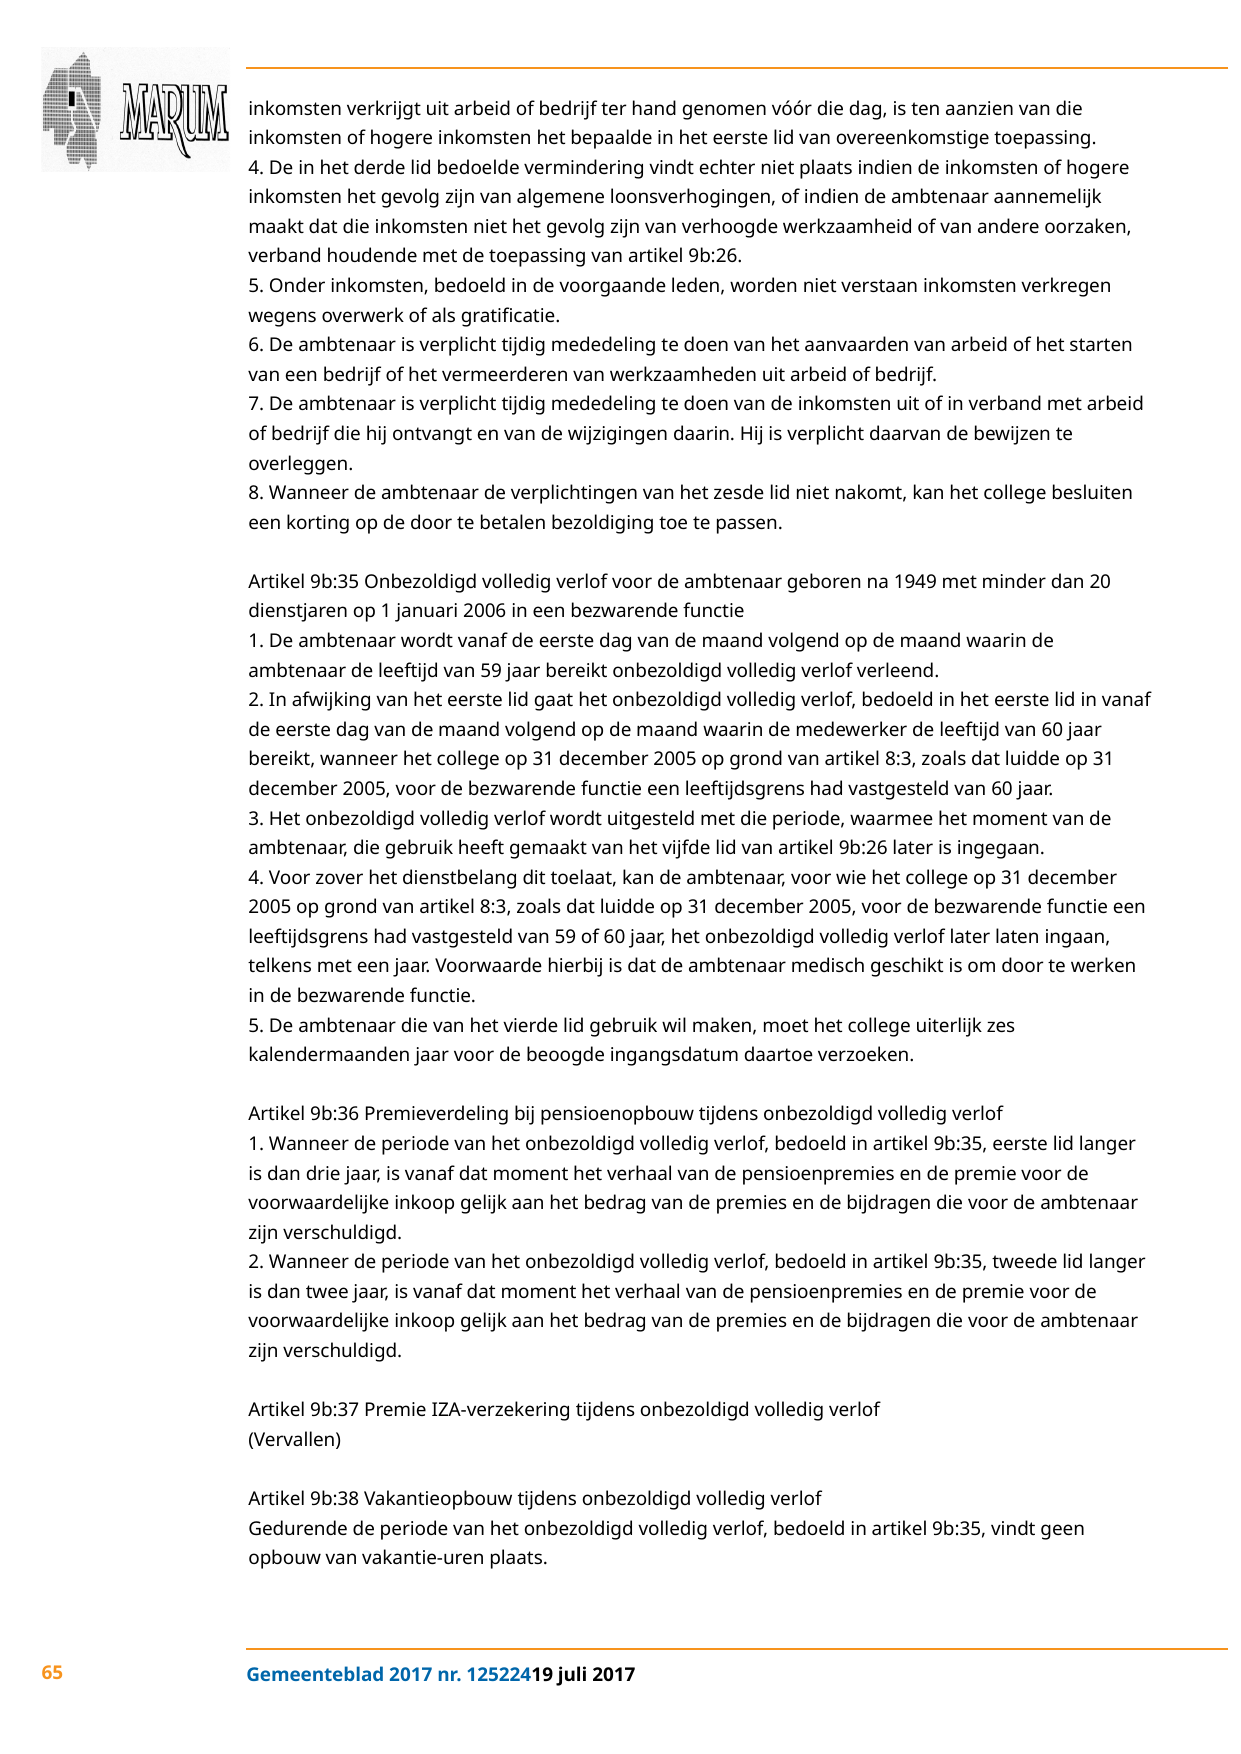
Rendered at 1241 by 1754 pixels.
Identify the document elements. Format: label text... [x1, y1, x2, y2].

text 4. De in het derde lid bedoelde vermindering vindt echter niet plaats indien de inkomsten of hogere inkomsten het gevolg zijn van algemene loonsverhogingen, of indien de ambtenaar aannemelijk maakt dat die inkomsten niet het gevolg zijn van verhoogde werkzaamheid of van andere oorzaken, verband houdende met de toepassing van artikel 9b:26. [248, 154, 1152, 268]
text 1. De ambtenaar wordt vanaf de eerste dag van de maand volgend op de maand waarin de ambtenaar de leeftijd van 59 jaar bereikt onbezoldigd volledig verlof verleend. [248, 627, 1152, 683]
text Artikel 9b:36 Premieverdeling bij pensioenopbouw tijdens onbezoldigd volledig verlof [248, 1101, 1152, 1126]
text 3. Het onbezoldigd volledig verlof wordt uitgesteld met die periode, waarmee het moment van de ambtenaar, die gebruik heeft gemaakt van het vijfde lid van artikel 9b:26 later is ingegaan. [248, 805, 1152, 860]
text Artikel 9b:37 Premie IZA-verzekering tijdens onbezoldigd volledig verlof [248, 1396, 1152, 1422]
text Artikel 9b:38 Vakantieopbouw tijdens onbezoldigd volledig verlof [248, 1485, 1152, 1511]
text (Vervallen) [248, 1426, 1152, 1452]
text inkomsten verkrijgt uit arbeid of bedrijf ter hand genomen vóór die dag, is ten aanzien van die inkomsten of hogere inkomsten het bepaalde in het eerste lid van overeenkomstige toepassing. [248, 95, 1152, 150]
text 5. Onder inkomsten, bedoeld in de voorgaande leden, worden niet verstaan inkomsten verkregen wegens overwerk of als gratificatie. [248, 272, 1152, 328]
picture [41, 47, 231, 172]
text 6. De ambtenaar is verplicht tijdig mededeling te doen van het aanvaarden van arbeid of het starten van een bedrijf of het vermeerderen van werkzaamheden uit arbeid of bedrijf. [248, 331, 1152, 387]
text 8. Wanneer de ambtenaar de verplichtingen van het zesde lid niet nakomt, kan het college besluiten een korting op de door te betalen bezoldiging toe te passen. [248, 479, 1152, 535]
text 5. De ambtenaar die van het vierde lid gebruik wil maken, moet het college uiterlijk zes kalendermaanden jaar voor de beoogde ingangsdatum daartoe verzoeken. [248, 1012, 1152, 1067]
text 1. Wanneer de periode van het onbezoldigd volledig verlof, bedoeld in artikel 9b:35, eerste lid langer is dan drie jaar, is vanaf dat moment het verhaal van de pensioenpremies en de premie voor de voorwaardelijke inkoop gelijk aan het bedrag van de premies en de bijdragen die voor de ambtenaar zijn verschuldigd. [248, 1130, 1152, 1245]
text Artikel 9b:35 Onbezoldigd volledig verlof voor de ambtenaar geboren na 1949 met minder dan 20 dienstjaren op 1 januari 2006 in een bezwarende functie [248, 568, 1152, 623]
text Gedurende de periode van het onbezoldigd volledig verlof, bedoeld in artikel 9b:35, vindt geen opbouw van vakantie-uren plaats. [248, 1515, 1152, 1570]
text 2. In afwijking van het eerste lid gaat het onbezoldigd volledig verlof, bedoeld in het eerste lid in vanaf de eerste dag van de maand volgend op de maand waarin de medewerker de leeftijd van 60 jaar bereikt, wanneer het college op 31 december 2005 op grond van artikel 8:3, zoals dat luidde op 31 december 2005, voor de bezwarende functie een leeftijdsgrens had vastgesteld van 60 jaar. [248, 686, 1152, 801]
text 2. Wanneer de periode van het onbezoldigd volledig verlof, bedoeld in artikel 9b:35, tweede lid langer is dan twee jaar, is vanaf dat moment het verhaal van de pensioenpremies en de premie voor de voorwaardelijke inkoop gelijk aan het bedrag van de premies en de bijdragen die voor de ambtenaar zijn verschuldigd. [248, 1248, 1152, 1363]
text 4. Voor zover het dienstbelang dit toelaat, kan de ambtenaar, voor wie het college op 31 december 2005 op grond van artikel 8:3, zoals dat luidde op 31 december 2005, voor de bezwarende functie een leeftijdsgrens had vastgesteld van 59 of 60 jaar, het onbezoldigd volledig verlof later laten ingaan, telkens met een jaar. Voorwaarde hierbij is dat de ambtenaar medisch geschikt is om door te werken in de bezwarende functie. [248, 864, 1152, 1008]
text 7. De ambtenaar is verplicht tijdig mededeling te doen van de inkomsten uit of in verband met arbeid of bedrijf die hij ontvangt en van de wijzigingen daarin. Hij is verplicht daarvan de bewijzen te overleggen. [248, 391, 1152, 476]
